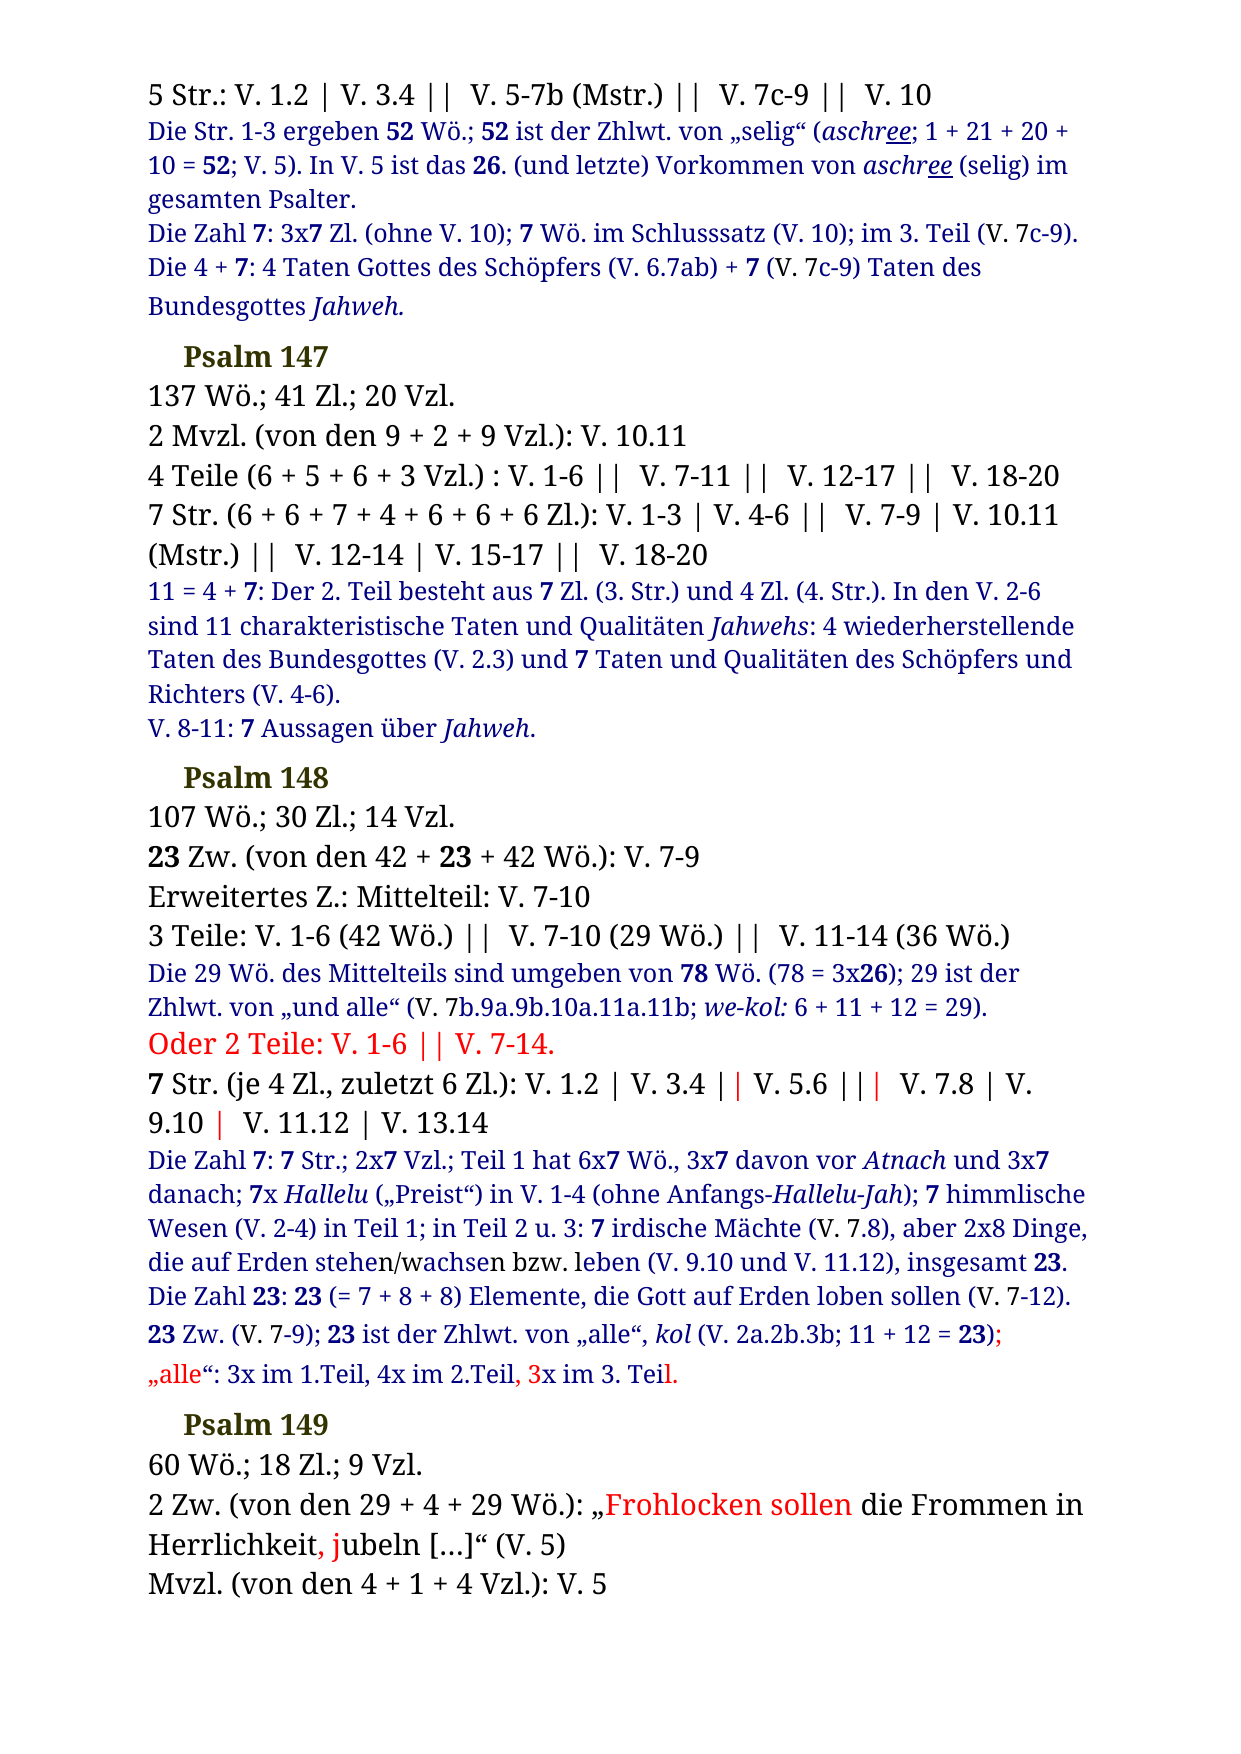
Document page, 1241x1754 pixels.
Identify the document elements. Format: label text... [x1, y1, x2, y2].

text Erweitertes Z.: Mittelteil: V. 7-10 [148, 876, 1093, 916]
text 7 Str. (je 4 Zl., zuletzt 6 Zl.): V. 1.2 | V. 3.4 || V. 5.6 ||| V. 7.8 | V. 9.10 | V. 11.12 | V. 13.14 [148, 1063, 1093, 1142]
text Die Str. 1-3 ergeben 52 Wö.; 52 ist der Zhlwt. von „selig“ (aschree; 1 + 21 + 20 + 10 = 52; V. 5). In V. 5 ist das 26. (und letzte) Vorkommen von aschree (selig) im gesamten Psalter. [148, 113, 1093, 216]
subtitle Psalm 149 [183, 1405, 1093, 1444]
text „alle“: 3x im 1.Teil, 4x im 2.Teil, 3x im 3. Teil. [148, 1352, 1093, 1392]
text Die Zahl 7: 7 Str.; 2x7 Vzl.; Teil 1 hat 6x7 Wö., 3x7 davon vor Atnach und 3x7 danach; 7x Hallelu („Preist“) in V. 1-4 (ohne Anfangs-Hallelu-Jah); 7 himmlische Wesen (V. 2-4) in Teil 1; in Teil 2 u. 3: 7 irdische Mächte (V. 7.8), aber 2x8 Dinge, die auf Erden stehen/wachsen bzw. leben (V. 9.10 und V. 11.12), insgesamt 23. [148, 1142, 1093, 1279]
text 3 Teile: V. 1-6 (42 Wö.) || V. 7-10 (29 Wö.) || V. 11-14 (36 Wö.) [148, 916, 1093, 955]
text Die 29 Wö. des Mittelteils sind umgeben von 78 Wö. (78 = 3x26); 29 ist der Zhlwt. von „und alle“ (V. 7b.9a.9b.10a.11a.11b; we-kol: 6 + 11 + 12 = 29). [148, 955, 1093, 1023]
text 60 Wö.; 18 Zl.; 9 Vzl. [148, 1444, 1093, 1484]
text Mvzl. (von den 4 + 1 + 4 Vzl.): V. 5 [148, 1563, 1093, 1603]
subtitle Psalm 147 [183, 336, 1093, 376]
text 107 Wö.; 30 Zl.; 14 Vzl. [148, 797, 1093, 836]
text 137 Wö.; 41 Zl.; 20 Vzl. [148, 376, 1093, 415]
subtitle Psalm 148 [183, 757, 1093, 797]
text 7 Str. (6 + 6 + 7 + 4 + 6 + 6 + 6 Zl.): V. 1-3 | V. 4-6 || V. 7-9 | V. 10.11 (Mstr.) || V. 12-14 | V. 15-17 || V. 18-20 [148, 495, 1093, 574]
text 23 Zw. (von den 42 + 23 + 42 Wö.): V. 7-9 [148, 836, 1093, 876]
text Oder 2 Teile: V. 1-6 || V. 7-14. [148, 1023, 1093, 1063]
text 4 Teile (6 + 5 + 6 + 3 Vzl.) : V. 1-6 || V. 7-11 || V. 12-17 || V. 18-20 [148, 455, 1093, 495]
text V. 8-11: 7 Aussagen über Jahweh. [148, 710, 1093, 744]
text Die Zahl 23: 23 (= 7 + 8 + 8) Elemente, die Gott auf Erden loben sollen (V. 7-12). 23 Zw. (V. 7-9); 23 ist der Zhlwt. von „alle“, kol (V. 2a.2b.3b; 11 + 12 = 23); [148, 1279, 1093, 1352]
text 5 Str.: V. 1.2 | V. 3.4 || V. 5-7b (Mstr.) || V. 7c-9 || V. 10 [148, 74, 1093, 113]
text 11 = 4 + 7: Der 2. Teil besteht aus 7 Zl. (3. Str.) und 4 Zl. (4. Str.). In den V. 2-6 sind 11 charakteristische Taten und Qualitäten Jahwehs: 4 wiederherstellende Taten des Bundesgottes (V. 2.3) und 7 Taten und Qualitäten des Schöpfers und Richters (V. 4-6). [148, 574, 1093, 710]
text 2 Mvzl. (von den 9 + 2 + 9 Vzl.): V. 10.11 [148, 415, 1093, 455]
text Die Zahl 7: 3x7 Zl. (ohne V. 10); 7 Wö. im Schlusssatz (V. 10); im 3. Teil (V. 7c-9). Die 4 + 7: 4 Taten Gottes des Schöpfers (V. 6.7ab) + 7 (V. 7c-9) Taten des Bundesgottes Jahweh. [148, 216, 1093, 323]
text 2 Zw. (von den 29 + 4 + 29 Wö.): „Frohlocken sollen die Frommen in Herrlichkeit, jubeln […]“ (V. 5) [148, 1484, 1093, 1563]
